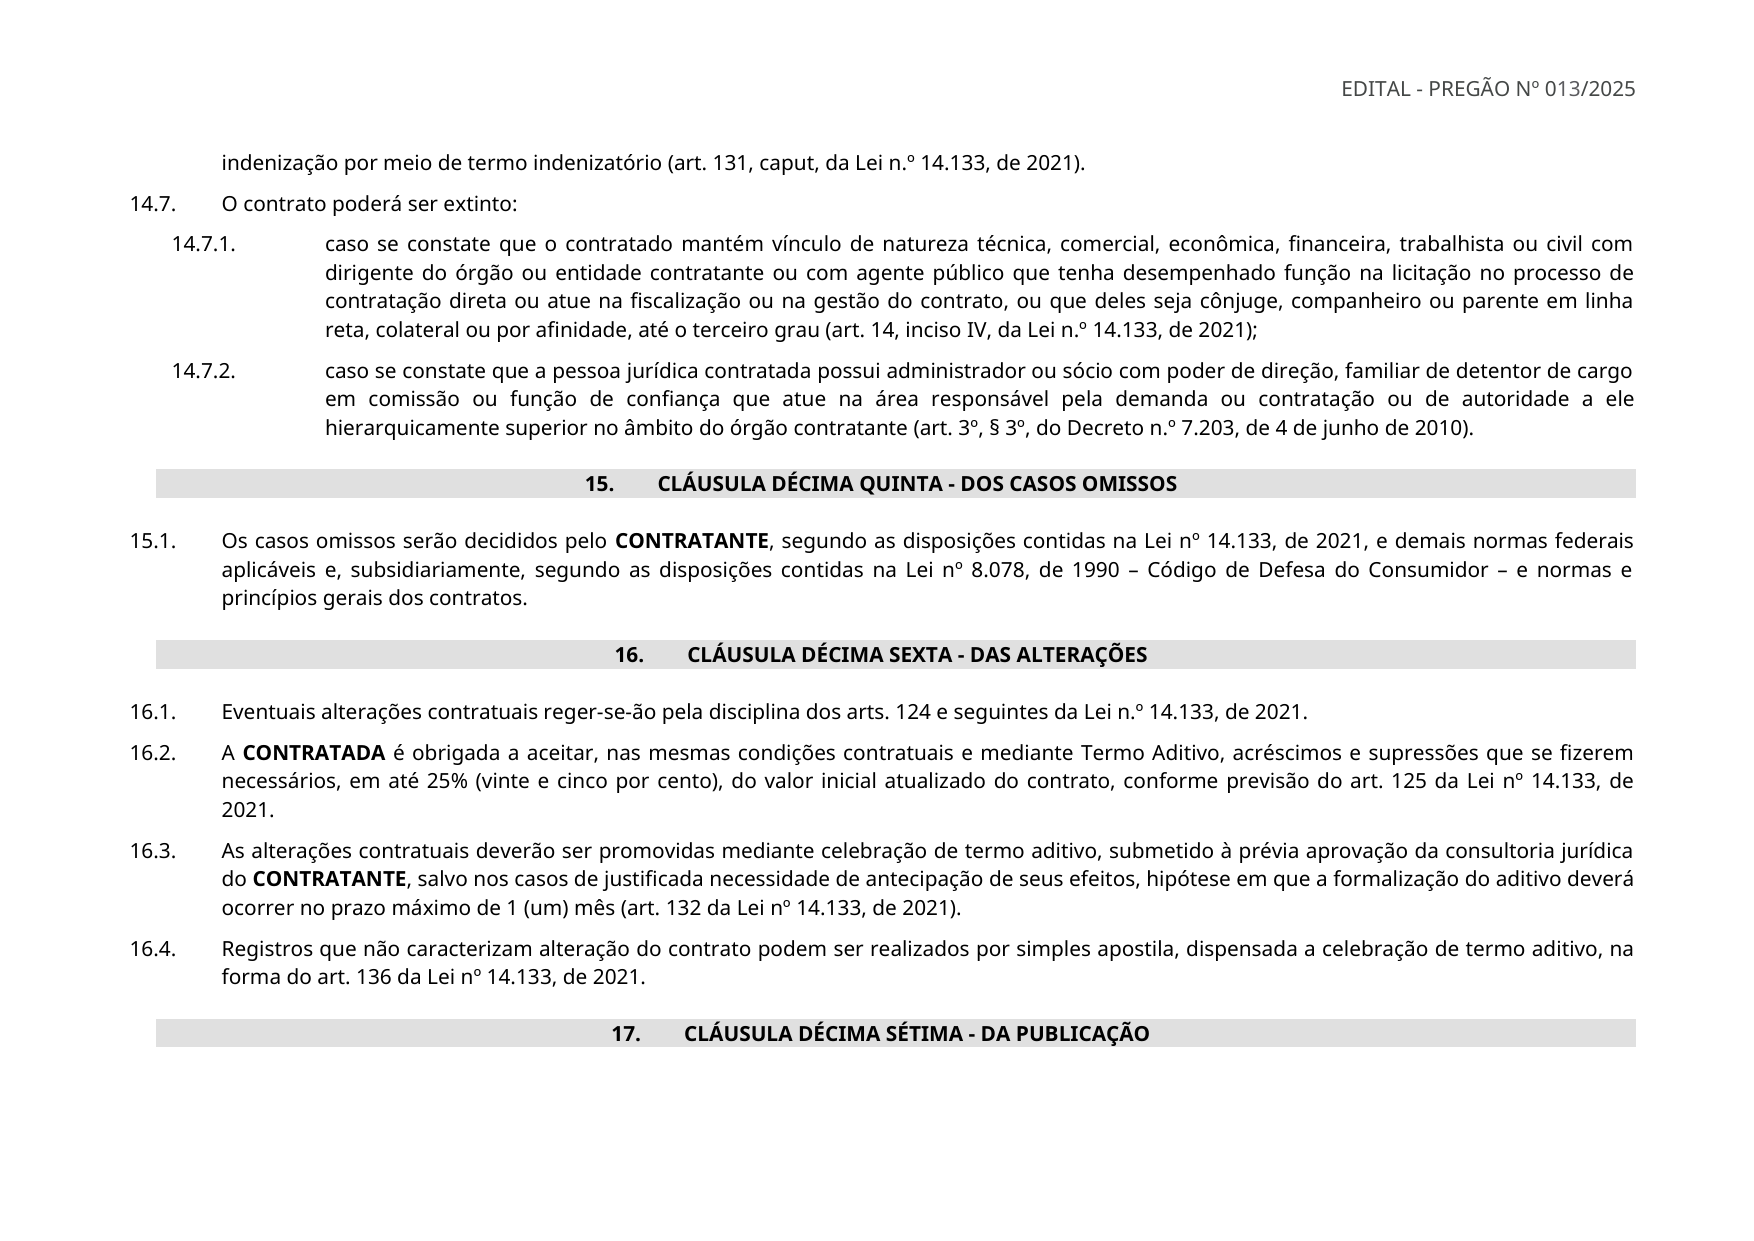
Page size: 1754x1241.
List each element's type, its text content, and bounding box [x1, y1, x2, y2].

list Registros que não caracterizam alteração do contrato podem ser realizados por simples apostila, dispensada a celebração de termo aditivo, na forma do art. 136 da Lei nº 14.133, de 2021. [176, 934, 1636, 991]
list indenização por meio de termo indenizatório (art. 131, caput, da Lei n.º 14.133, de 2021). [176, 148, 1636, 176]
list O contrato poderá ser extinto: [176, 189, 1636, 217]
list A CONTRATADA é obrigada a aceitar, nas mesmas condições contratuais e mediante Termo Aditivo, acréscimos e supressões que se fizerem necessários, em até 25% (vinte e cinco por cento), do valor inicial atualizado do contrato, conforme previsão do art. 125 da Lei nº 14.133, de 2021. [176, 738, 1636, 823]
list As alterações contratuais deverão ser promovidas mediante celebração de termo aditivo, submetido à prévia aprovação da consultoria jurídica do CONTRATANTE, salvo nos casos de justificada necessidade de antecipação de seus efeitos, hipótese em que a formalização do aditivo deverá ocorrer no prazo máximo de 1 (um) mês (art. 132 da Lei nº 14.133, de 2021). [176, 836, 1636, 921]
list Eventuais alterações contratuais reger-se-ão pela disciplina dos arts. 124 e seguintes da Lei n.º 14.133, de 2021. [176, 697, 1636, 726]
list CLÁUSULA DÉCIMA QUINTA - DOS CASOS OMISSOS [156, 469, 1636, 498]
list Os casos omissos serão decididos pelo CONTRATANTE, segundo as disposições contidas na Lei nº 14.133, de 2021, e demais normas federais aplicáveis e, subsidiariamente, segundo as disposições contidas na Lei nº 8.078, de 1990 – Código de Defesa do Consumidor – e normas e princípios gerais dos contratos. [176, 526, 1636, 612]
list caso se constate que a pessoa jurídica contratada possui administrador ou sócio com poder de direção, familiar de detentor de cargo em comissão ou função de confiança que atue na área responsável pela demanda ou contratação ou de autoridade a ele hierarquicamente superior no âmbito do órgão contratante (art. 3º, § 3º, do Decreto n.º 7.203, de 4 de junho de 2010). [236, 356, 1636, 441]
list caso se constate que o contratado mantém vínculo de natureza técnica, comercial, econômica, financeira, trabalhista ou civil com dirigente do órgão ou entidade contratante ou com agente público que tenha desempenhado função na licitação no processo de contratação direta ou atue na fiscalização ou na gestão do contrato, ou que deles seja cônjuge, companheiro ou parente em linha reta, colateral ou por afinidade, até o terceiro grau (art. 14, inciso IV, da Lei n.º 14.133, de 2021); [236, 229, 1636, 343]
list CLÁUSULA DÉCIMA SEXTA - DAS ALTERAÇÕES [156, 640, 1636, 669]
list CLÁUSULA DÉCIMA SÉTIMA - DA PUBLICAÇÃO [156, 1019, 1636, 1047]
